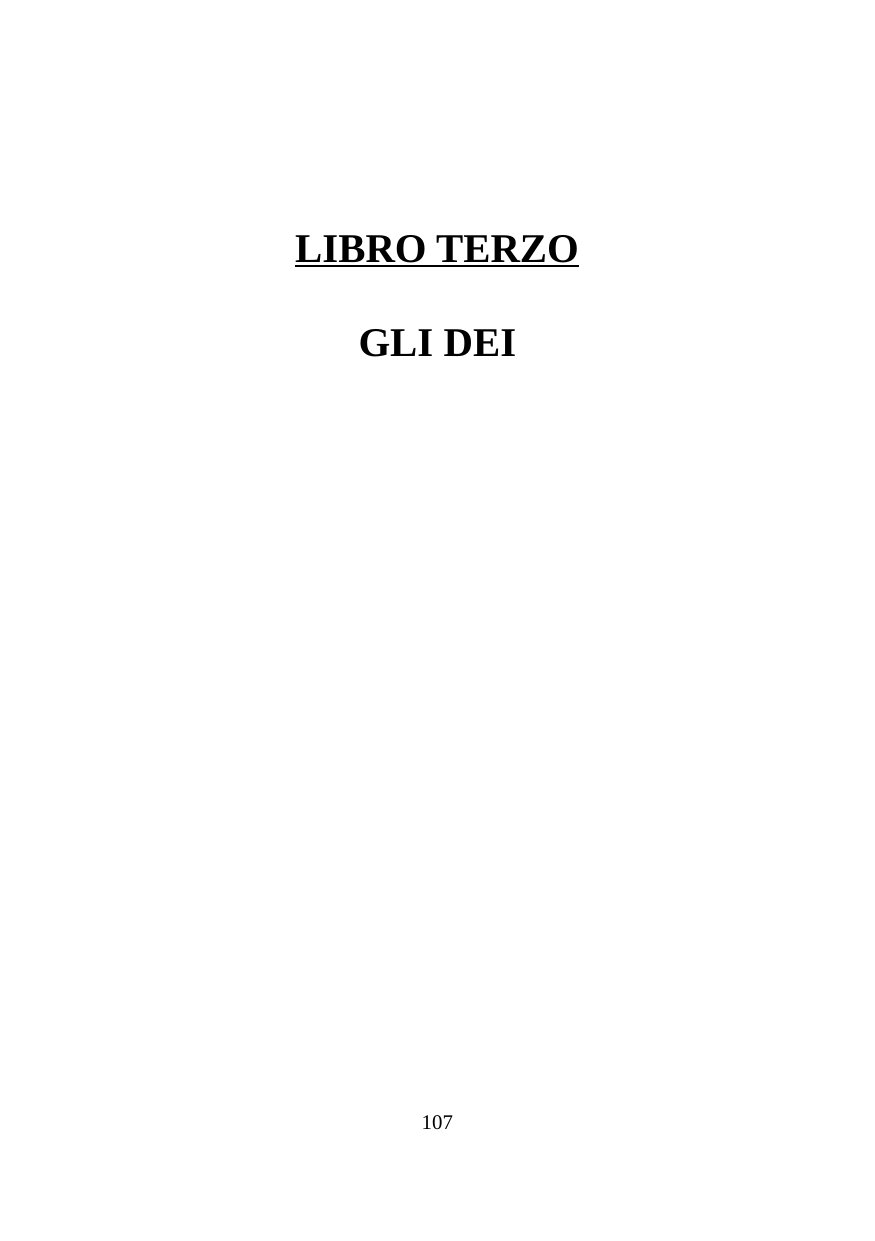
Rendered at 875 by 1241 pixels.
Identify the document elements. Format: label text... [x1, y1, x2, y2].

subtitle LIBRO TERZO GLI DEI [106, 224, 768, 365]
